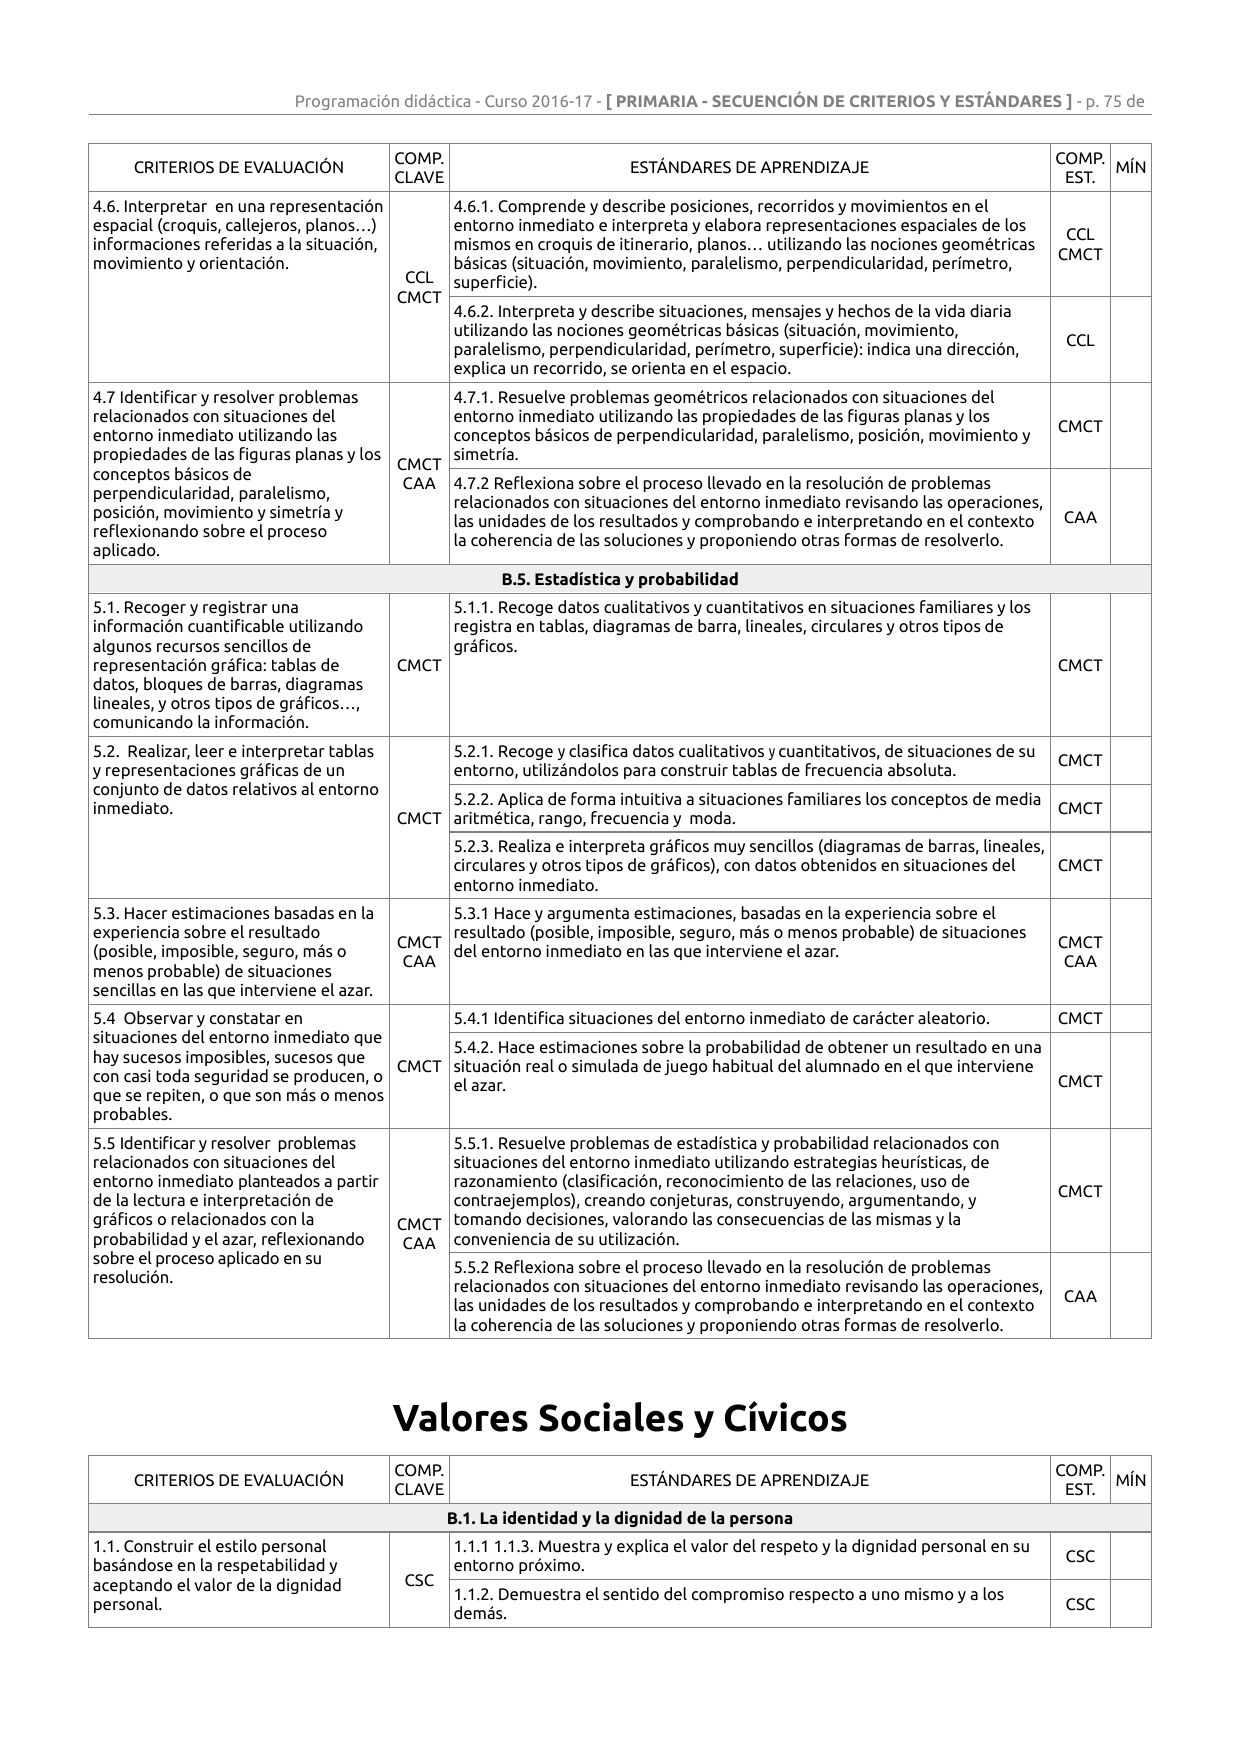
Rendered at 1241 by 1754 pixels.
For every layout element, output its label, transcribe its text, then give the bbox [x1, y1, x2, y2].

table_cell 5.1. Recoger y registrar una información cuantificable utilizando algunos recursos sencillos de representación gráfica: tablas de datos, bloques de barras, diagramas lineales, y otros tipos de gráficos…, comunicando la información. [89, 594, 389, 736]
table_cell 5.1.1. Recoge datos cualitativos y cuantitativos en situaciones familiares y los registra en tablas, diagramas de barra, lineales, circulares y otros tipos de gráficos. [450, 594, 1050, 736]
table_cell CSC [1051, 1580, 1110, 1627]
subtitle Valores Sociales y Cívicos [88, 1395, 1152, 1438]
table_cell B.1. La identidad y la dignidad de la persona [89, 1504, 1151, 1531]
table_cell CMCT [1051, 833, 1110, 898]
table_cell CAA [1051, 1253, 1110, 1338]
table_cell 4.7.2 Reflexiona sobre el proceso llevado en la resolución de problemas relacionados con situaciones del entorno inmediato revisando las operaciones, las unidades de los resultados y comprobando e interpretando en el contexto la coherencia de las soluciones y proponiendo otras formas de resolverlo. [450, 469, 1050, 564]
table_cell CMCT [1051, 737, 1110, 784]
table_cell [1111, 899, 1151, 1003]
table_header MÍN [1111, 1456, 1151, 1503]
table_header CRITERIOS DE EVALUACIÓN [89, 144, 389, 191]
table_cell [1111, 594, 1151, 736]
table_cell 5.4.1 Identifica situaciones del entorno inmediato de carácter aleatorio. [450, 1005, 1050, 1032]
table_cell CMCT [1051, 594, 1110, 736]
table_cell 1.1.2. Demuestra el sentido del compromiso respecto a uno mismo y a los demás. [450, 1580, 1050, 1627]
table_cell 5.2. Realizar, leer e interpretar tablas y representaciones gráficas de un conjunto de datos relativos al entorno inmediato. [89, 737, 389, 898]
table_cell CMCT CAA [390, 899, 449, 1003]
table_cell [1111, 297, 1151, 382]
table_header CRITERIOS DE EVALUACIÓN [89, 1456, 389, 1503]
table_cell 5.5 Identificar y resolver problemas relacionados con situaciones del entorno inmediato planteados a partir de la lectura e interpretación de gráficos o relacionados con la probabilidad y el azar, reflexionando sobre el proceso aplicado en su resolución. [89, 1129, 389, 1338]
table_header COMP. CLAVE [390, 1456, 449, 1503]
table_cell CAA [1051, 469, 1110, 564]
table_cell [1111, 785, 1151, 831]
table_cell 5.4.2. Hace estimaciones sobre la probabilidad de obtener un resultado en una situación real o simulada de juego habitual del alumnado en el que interviene el azar. [450, 1033, 1050, 1128]
table_cell CMCT [1051, 1129, 1110, 1252]
table_cell 5.5.1. Resuelve problemas de estadística y probabilidad relacionados con situaciones del entorno inmediato utilizando estrategias heurísticas, de razonamiento (clasificación, reconocimiento de las relaciones, uso de contraejemplos), creando conjeturas, construyendo, argumentando, y tomando decisiones, valorando las consecuencias de las mismas y la conveniencia de su utilización. [450, 1129, 1050, 1252]
table_cell CCL CMCT [390, 192, 449, 382]
table_cell B.5. Estadística y probabilidad [89, 565, 1151, 592]
table_cell CMCT CAA [390, 383, 449, 564]
table_cell 5.2.3. Realiza e interpreta gráficos muy sencillos (diagramas de barras, lineales, circulares y otros tipos de gráficos), con datos obtenidos en situaciones del entorno inmediato. [450, 833, 1050, 898]
table_header COMP. EST. [1051, 144, 1110, 191]
table_cell [1111, 1533, 1151, 1579]
table_cell [1111, 383, 1151, 468]
table_cell [1111, 737, 1151, 784]
table_cell 5.4 Observar y constatar en situaciones del entorno inmediato que hay sucesos imposibles, sucesos que con casi toda seguridad se producen, o que se repiten, o que son más o menos probables. [89, 1005, 389, 1128]
table_cell CMCT CAA [1051, 899, 1110, 1003]
table_cell CMCT [1051, 383, 1110, 468]
table_header MÍN [1111, 144, 1151, 191]
table_cell 1.1.1 1.1.3. Muestra y explica el valor del respeto y la dignidad personal en su entorno próximo. [450, 1533, 1050, 1579]
table_cell CSC [390, 1533, 449, 1627]
table_cell 4.7 Identificar y resolver problemas relacionados con situaciones del entorno inmediato utilizando las propiedades de las figuras planas y los conceptos básicos de perpendicularidad, paralelismo, posición, movimiento y simetría y reflexionando sobre el proceso aplicado. [89, 383, 389, 564]
table_cell 5.2.2. Aplica de forma intuitiva a situaciones familiares los conceptos de media aritmética, rango, frecuencia y moda. [450, 785, 1050, 831]
table_cell CMCT [390, 594, 449, 736]
table_cell 4.7.1. Resuelve problemas geométricos relacionados con situaciones del entorno inmediato utilizando las propiedades de las figuras planas y los conceptos básicos de perpendicularidad, paralelismo, posición, movimiento y simetría. [450, 383, 1050, 468]
table_cell [1111, 1129, 1151, 1252]
table_cell CCL CMCT [1051, 192, 1110, 296]
table_cell CMCT [390, 1005, 449, 1128]
table_header ESTÁNDARES DE APRENDIZAJE [450, 144, 1050, 191]
table_cell 5.2.1. Recoge y clasifica datos cualitativos y cuantitativos, de situaciones de su entorno, utilizándolos para construir tablas de frecuencia absoluta. [450, 737, 1050, 784]
table_header COMP. CLAVE [390, 144, 449, 191]
table_cell CMCT [1051, 1033, 1110, 1128]
table_cell [1111, 1253, 1151, 1338]
table_cell [1111, 469, 1151, 564]
table_header COMP. EST. [1051, 1456, 1110, 1503]
table_cell CMCT [1051, 1005, 1110, 1032]
table_cell [1111, 833, 1151, 898]
table_cell CCL [1051, 297, 1110, 382]
table_cell 5.3.1 Hace y argumenta estimaciones, basadas en la experiencia sobre el resultado (posible, imposible, seguro, más o menos probable) de situaciones del entorno inmediato en las que interviene el azar. [450, 899, 1050, 1003]
table_header ESTÁNDARES DE APRENDIZAJE [450, 1456, 1050, 1503]
table_cell CMCT CAA [390, 1129, 449, 1338]
table_cell 5.3. Hacer estimaciones basadas en la experiencia sobre el resultado (posible, imposible, seguro, más o menos probable) de situaciones sencillas en las que interviene el azar. [89, 899, 389, 1003]
table_cell CMCT [1051, 785, 1110, 831]
table_cell 4.6.1. Comprende y describe posiciones, recorridos y movimientos en el entorno inmediato e interpreta y elabora representaciones espaciales de los mismos en croquis de itinerario, planos… utilizando las nociones geométricas básicas (situación, movimiento, paralelismo, perpendicularidad, perímetro, superficie). [450, 192, 1050, 296]
table_cell 5.5.2 Reflexiona sobre el proceso llevado en la resolución de problemas relacionados con situaciones del entorno inmediato revisando las operaciones, las unidades de los resultados y comprobando e interpretando en el contexto la coherencia de las soluciones y proponiendo otras formas de resolverlo. [450, 1253, 1050, 1338]
table_cell CSC [1051, 1533, 1110, 1579]
table_cell 1.1. Construir el estilo personal basándose en la respetabilidad y aceptando el valor de la dignidad personal. [89, 1533, 389, 1627]
table_cell CMCT [390, 737, 449, 898]
table_cell [1111, 192, 1151, 296]
table_cell 4.6.2. Interpreta y describe situaciones, mensajes y hechos de la vida diaria utilizando las nociones geométricas básicas (situación, movimiento, paralelismo, perpendicularidad, perímetro, superficie): indica una dirección, explica un recorrido, se orienta en el espacio. [450, 297, 1050, 382]
table_cell [1111, 1005, 1151, 1032]
table_cell [1111, 1580, 1151, 1627]
table_cell 4.6. Interpretar en una representación espacial (croquis, callejeros, planos…) informaciones referidas a la situación, movimiento y orientación. [89, 192, 389, 382]
table_cell [1111, 1033, 1151, 1128]
